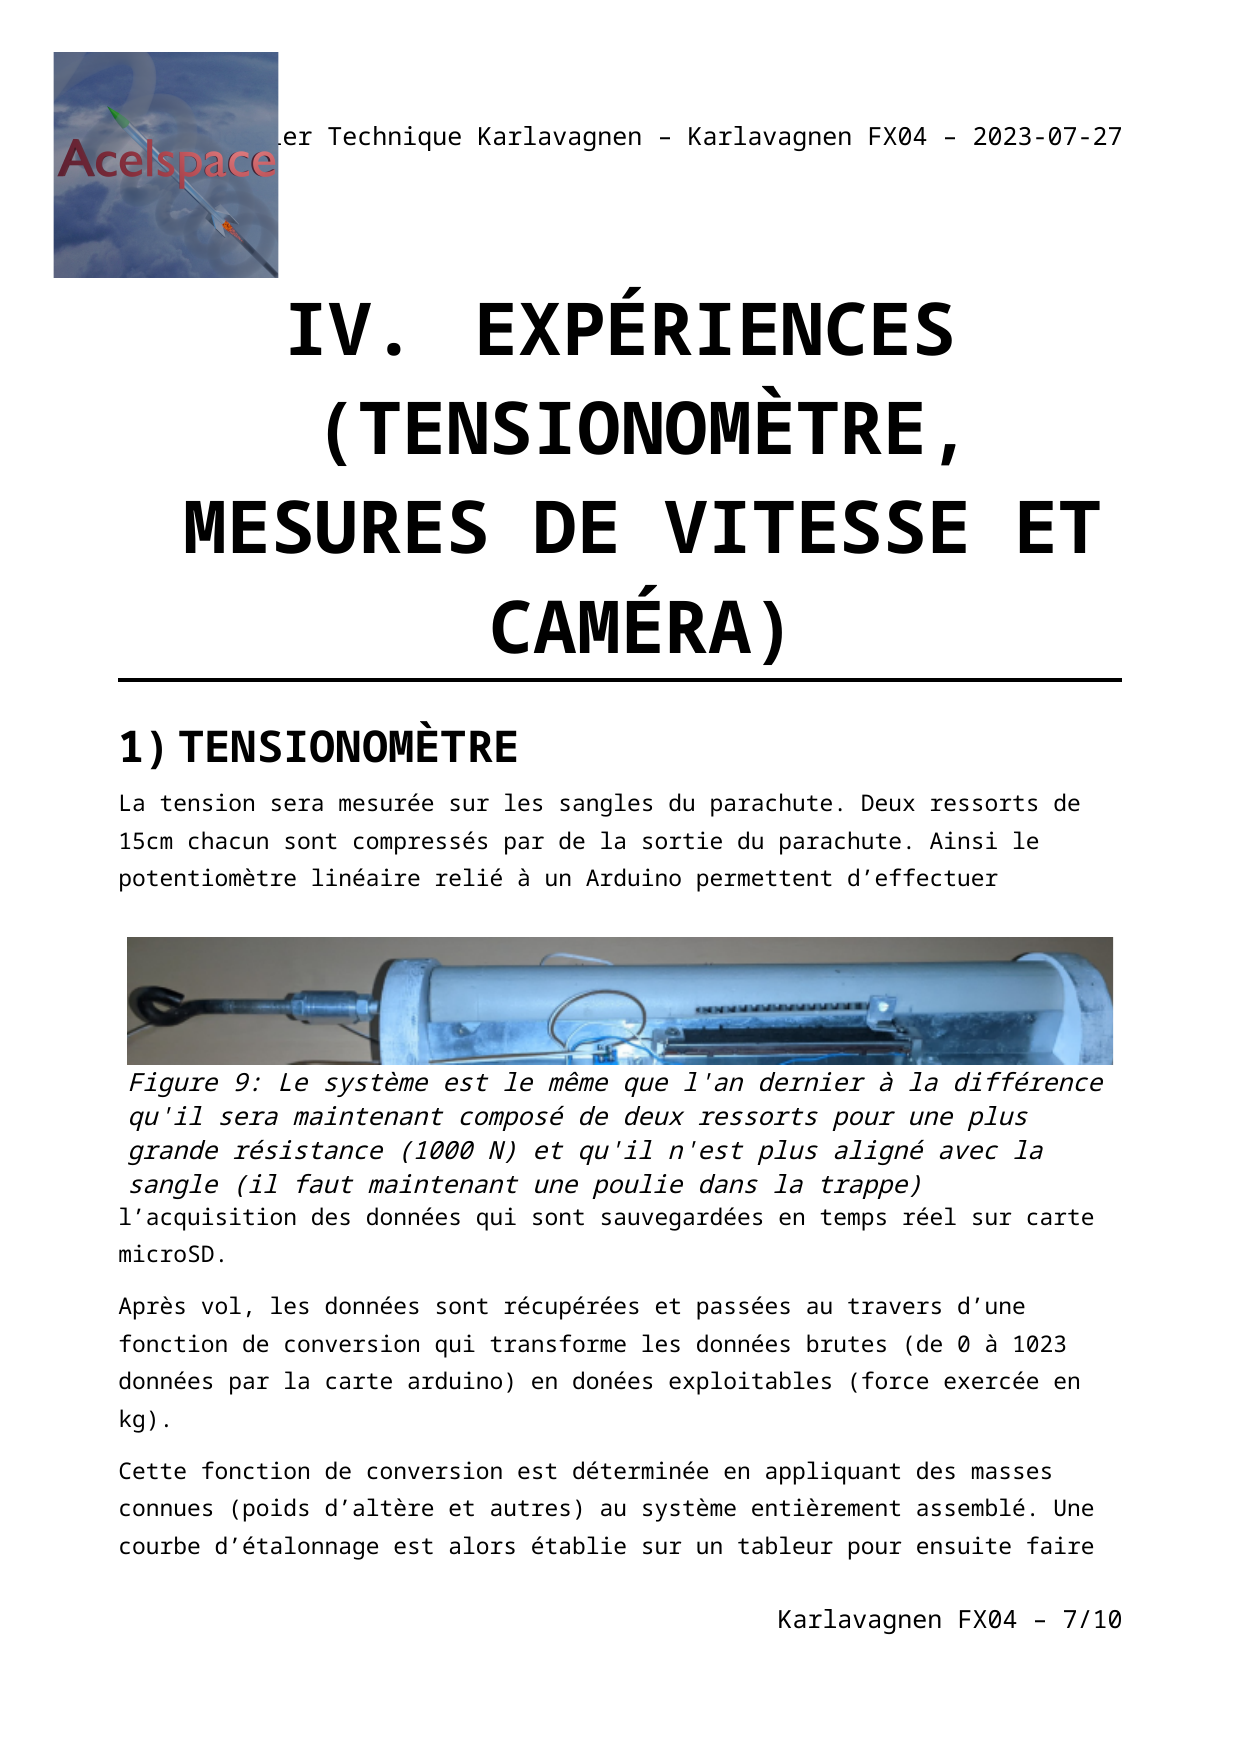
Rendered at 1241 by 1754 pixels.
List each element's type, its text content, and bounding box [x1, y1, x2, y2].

text Cette fonction de conversion est déterminée en appliquant des masses connues (poids d’altère et autres) au système entièrement assemblé. Une courbe d’étalonnage est alors établie sur un tableur pour ensuite faire [118, 1454, 1122, 1561]
subtitle Tensionomètre [118, 715, 1122, 775]
picture [53, 52, 279, 278]
text Après vol, les données sont récupérées et passées au travers d’une fonction de conversion qui transforme les données brutes (de 0 à 1023 données par la carte arduino) en donées exploitables (force exercée en kg). [118, 1290, 1122, 1434]
subtitle Expériences (Tensionomètre, mesures de vitesse et caméra) [118, 207, 1122, 678]
text Figure 9: Le système est le même que l'an dernier à la différence qu'il sera maintenant composé de deux ressorts pour une plus grande résistance (1000 N) et qu'il n'est plus aligné avec la sangle (il faut maintenant une poulie dans la trappe) [127, 1065, 1113, 1200]
picture [127, 937, 1114, 1065]
text La tension sera mesurée sur les sangles du parachute. Deux ressorts de 15cm chacun sont compressés par de la sortie du parachute. Ainsi le potentiomètre linéaire relié à un Arduino permettent d’effectuer l’acquisition des données qui sont sauvegardées en temps réel sur carte microSD. [118, 787, 1122, 1269]
